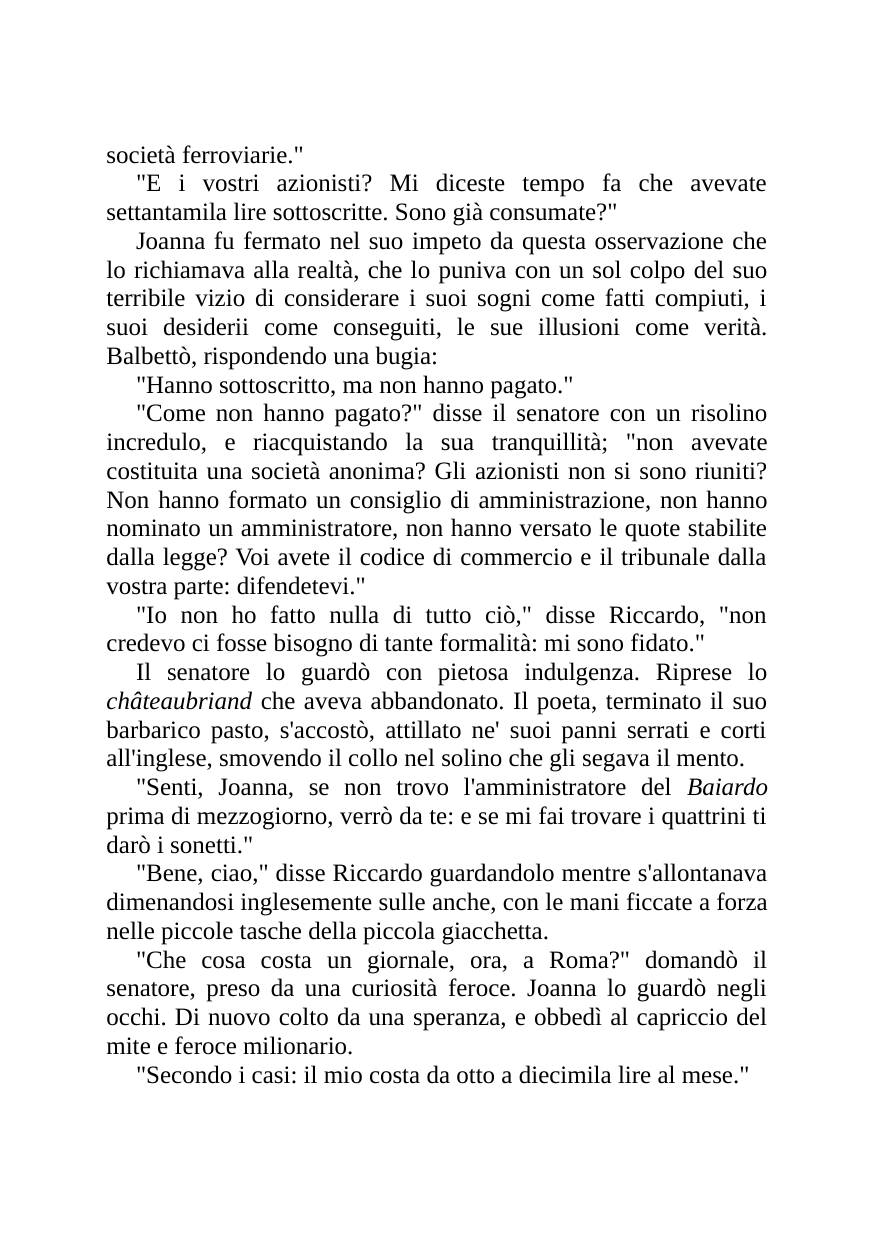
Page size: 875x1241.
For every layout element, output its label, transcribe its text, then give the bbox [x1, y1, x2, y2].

text "E i vostri azionisti? Mi diceste tempo fa che avevate settantamila lire sottoscritte. Sono già consumate?" [106, 168, 768, 226]
text "Hanno sottoscritto, ma non hanno pagato." [106, 370, 768, 398]
text "Secondo i casi: il mio costa da otto a diecimila lire al mese." [106, 1060, 768, 1088]
text "Che cosa costa un giornale, ora, a Roma?" domandò il senatore, preso da una curiosità feroce. Joanna lo guardò negli occhi. Di nuovo colto da una speranza, e obbedì al capriccio del mite e feroce milionario. [106, 945, 768, 1060]
text "Senti, Joanna, se non trovo l'amministratore del Baiardo prima di mezzogiorno, verrò da te: e se mi fai trovare i quattrini ti darò i sonetti." [106, 772, 768, 858]
text "Come non hanno pagato?" disse il senatore con un risolino incredulo, e riacquistando la sua tranquillità; "non avevate costituita una società anonima? Gli azionisti non si sono riuniti? Non hanno formato un consiglio di amministrazione, non hanno nominato un amministratore, non hanno versato le quote stabilite dalla legge? Voi avete il codice di commercio e il tribunale dalla vostra parte: difendetevi." [106, 398, 768, 600]
text "Io non ho fatto nulla di tutto ciò," disse Riccardo, "non credevo ci fosse bisogno di tante formalità: mi sono fidato." [106, 600, 768, 657]
text "Bene, ciao," disse Riccardo guardandolo mentre s'allontanava dimenandosi inglesemente sulle anche, con le mani ficcate a forza nelle piccole tasche della piccola giacchetta. [106, 858, 768, 945]
text Joanna fu fermato nel suo impeto da questa osservazione che lo richiamava alla realtà, che lo puniva con un sol colpo del suo terribile vizio di considerare i suoi sogni come fatti compiuti, i suoi desiderii come conseguiti, le sue illusioni come verità. Balbettò, rispondendo una bugia: [106, 226, 768, 370]
text società ferroviarie." [106, 140, 768, 168]
text Il senatore lo guardò con pietosa indulgenza. Riprese lo châteaubriand che aveva abbandonato. Il poeta, terminato il suo barbarico pasto, s'accostò, attillato ne' suoi panni serrati e corti all'inglese, smovendo il collo nel solino che gli segava il mento. [106, 657, 768, 772]
